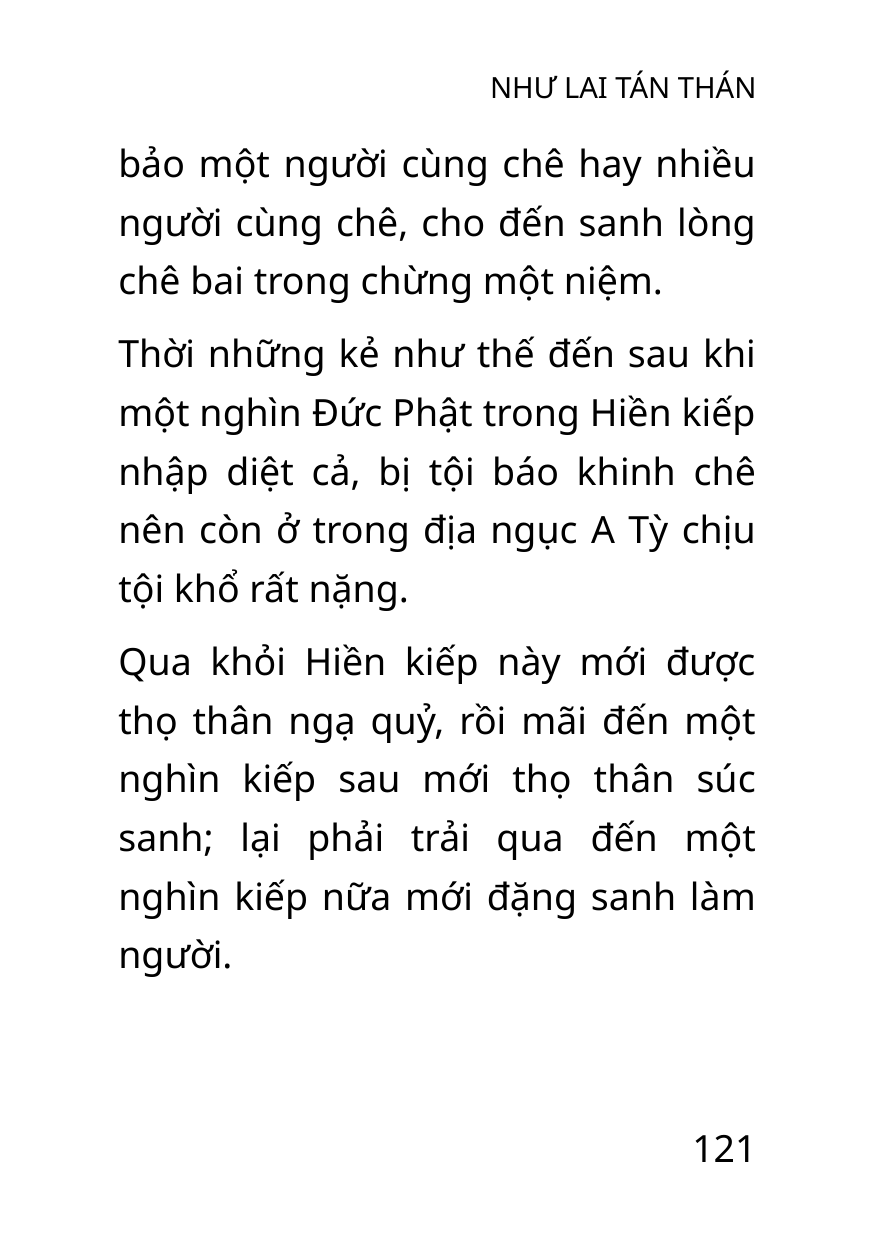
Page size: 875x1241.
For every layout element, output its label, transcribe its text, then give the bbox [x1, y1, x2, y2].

text Thời những kẻ như thế đến sau khi một nghìn Đức Phật trong Hiền kiếp nhập diệt cả, bị tội báo khinh chê nên còn ở trong địa ngục A Tỳ chịu tội khổ rất nặng. [118, 328, 756, 613]
text bảo một người cùng chê hay nhiều người cùng chê, cho đến sanh lòng chê bai trong chừng một niệm. [118, 137, 756, 306]
text Qua khỏi Hiền kiếp này mới được thọ thân ngạ quỷ, rồi mãi đến một nghìn kiếp sau mới thọ thân súc sanh; lại phải trải qua đến một nghìn kiếp nữa mới đặng sanh làm người. [118, 636, 756, 980]
